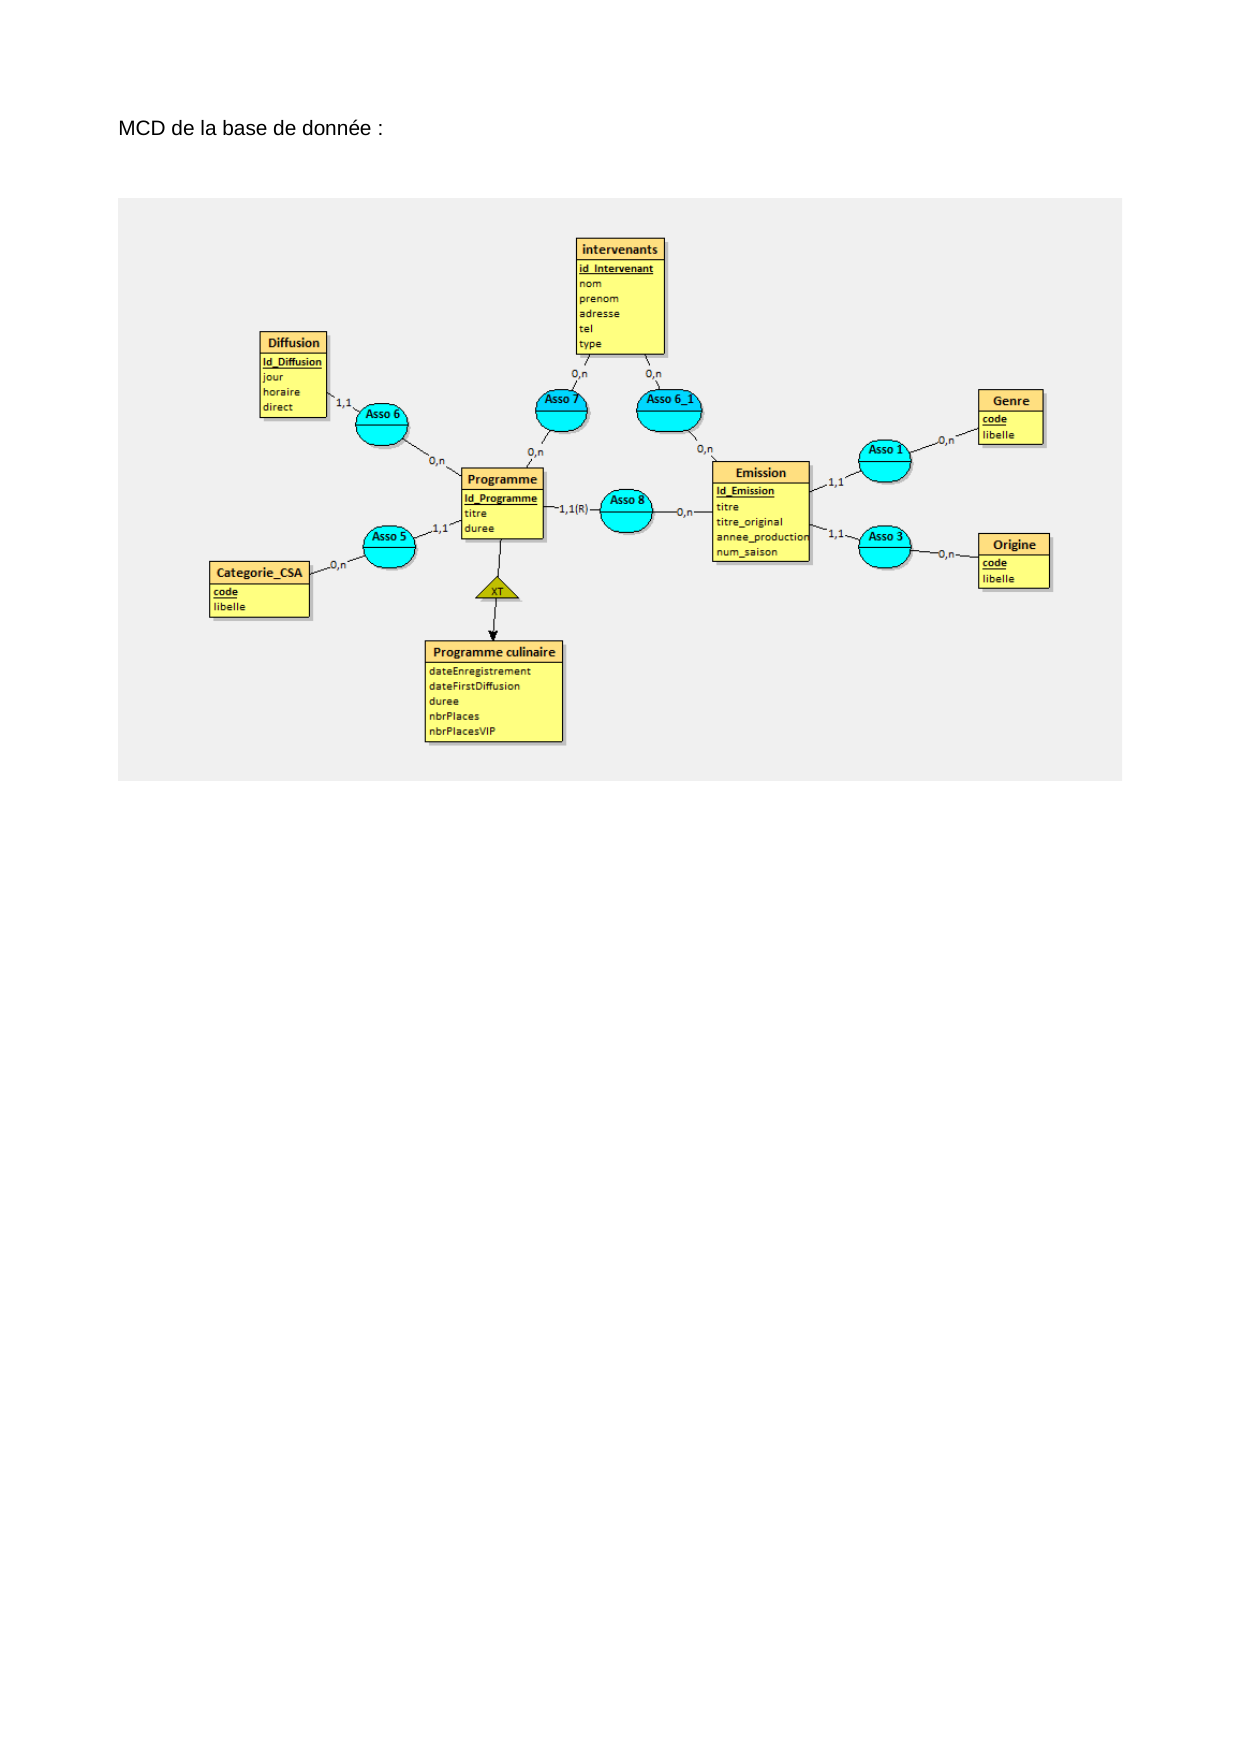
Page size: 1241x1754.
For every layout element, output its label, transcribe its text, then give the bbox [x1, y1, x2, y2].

picture [118, 198, 1123, 781]
subtitle MCD de la base de donnée : [118, 116, 1122, 140]
